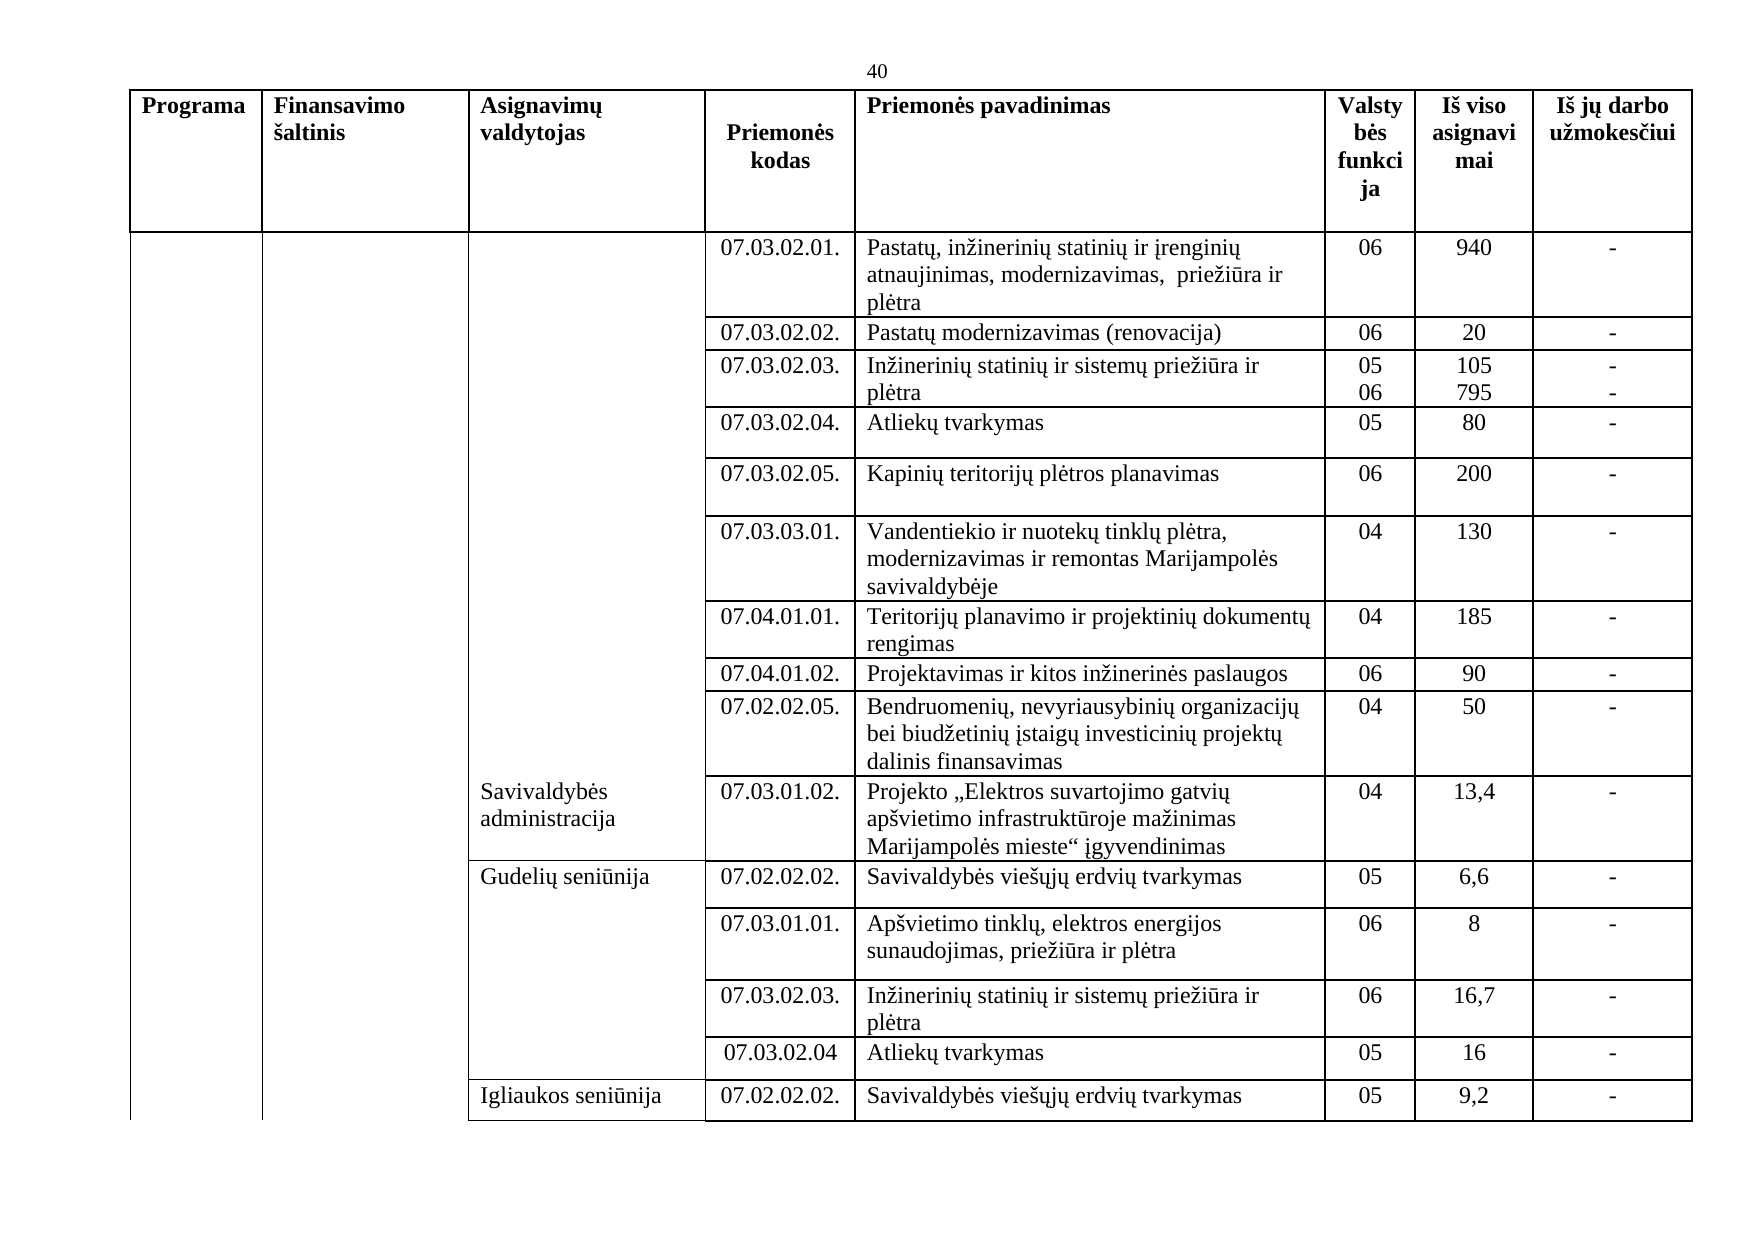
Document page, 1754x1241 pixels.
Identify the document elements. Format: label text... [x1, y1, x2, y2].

table_cell - [1534, 1038, 1691, 1079]
table_cell 05 [1326, 1038, 1414, 1079]
table_cell 07.02.02.05. [706, 692, 854, 775]
table_header Iš viso asignavimai [1416, 91, 1532, 231]
table_cell 04 [1326, 602, 1414, 657]
table_cell - [1534, 408, 1691, 457]
table_cell 20 [1416, 318, 1532, 348]
table_cell Savivaldybės viešųjų erdvių tvarkymas [856, 1081, 1324, 1120]
table_cell - [1534, 659, 1691, 690]
table_cell Projektavimas ir kitos inžinerinės paslaugos [856, 659, 1324, 690]
table_cell Teritorijų planavimo ir projektinių dokumentų rengimas [856, 602, 1324, 657]
table_cell 05 [1326, 408, 1414, 457]
table_cell 16,7 [1416, 981, 1532, 1036]
table_cell [706, 201, 854, 231]
table_cell - [1534, 909, 1691, 978]
table_cell 940 [1416, 233, 1532, 316]
table_cell 07.03.01.02. [706, 777, 854, 859]
table_cell 6,6 [1416, 862, 1532, 907]
table_cell Inžinerinių statinių ir sistemų priežiūra ir plėtra [856, 351, 1324, 406]
table_cell [469, 406, 705, 775]
table_cell 06 [1326, 981, 1414, 1036]
table_cell [131, 233, 262, 406]
table_cell 06 [1326, 659, 1414, 690]
table_cell 07.02.02.02. [706, 862, 854, 907]
table_cell [131, 201, 261, 231]
table_cell 9,2 [1416, 1081, 1532, 1120]
table_cell 90 [1416, 659, 1532, 690]
table_cell 80 [1416, 408, 1532, 457]
table_cell 05 06 [1326, 351, 1414, 406]
table_cell Projekto „Elektros suvartojimo gatvių apšvietimo infrastruktūroje mažinimas Marijampolės mieste“ įgyvendinimas [856, 777, 1324, 859]
table_cell 07.04.01.01. [706, 602, 854, 657]
table_cell Pastatų, inžinerinių statinių ir įrenginių atnaujinimas, modernizavimas, priežiūra ir plėtra [856, 233, 1324, 316]
table_cell 06 [1326, 909, 1414, 978]
table_header Iš jų darbo užmokesčiui [1534, 91, 1691, 231]
table_cell - [1534, 233, 1691, 316]
table_cell 07.04.01.02. [706, 659, 854, 690]
table_cell 07.03.02.02. [706, 318, 854, 348]
table_cell - [1534, 459, 1691, 515]
table_cell [263, 233, 468, 406]
table_cell 07.03.02.01. [706, 233, 854, 316]
table_cell - [1534, 318, 1691, 348]
table_cell [263, 201, 468, 231]
table_cell 04 [1326, 692, 1414, 775]
table_cell 13,4 [1416, 777, 1532, 859]
table_cell 07.03.02.03. [706, 981, 854, 1036]
table_cell - [1534, 981, 1691, 1036]
table_cell 07.03.02.04 [706, 1038, 854, 1079]
table_cell - [1534, 692, 1691, 775]
table_cell 07.03.03.01. [706, 517, 854, 600]
table_cell 07.03.01.01. [706, 909, 854, 978]
table_header Programa [131, 91, 261, 201]
table_cell - - [1534, 351, 1691, 406]
table_cell 105 795 [1416, 351, 1532, 406]
table_cell 06 [1326, 459, 1414, 515]
table_cell Atliekų tvarkymas [856, 408, 1324, 457]
table_cell - [1534, 602, 1691, 657]
table_cell Pastatų modernizavimas (renovacija) [856, 318, 1324, 348]
table_cell 07.03.02.03. [706, 351, 854, 406]
table_cell 07.03.02.04. [706, 408, 854, 457]
table_cell 16 [1416, 1038, 1532, 1079]
table_cell 8 [1416, 909, 1532, 978]
table_cell Vandentiekio ir nuotekų tinklų plėtra, modernizavimas ir remontas Marijampolės savivaldybėje [856, 517, 1324, 600]
table_cell 50 [1416, 692, 1532, 775]
table_cell 06 [1326, 318, 1414, 348]
table_cell [263, 406, 468, 457]
table_header Priemonės kodas [706, 91, 854, 201]
table_cell Savivaldybės administracija [469, 775, 705, 859]
table_cell [469, 233, 705, 406]
table_cell 130 [1416, 517, 1532, 600]
table_cell Inžinerinių statinių ir sistemų priežiūra ir plėtra [856, 981, 1324, 1036]
table_cell - [1534, 1081, 1691, 1120]
table_cell 200 [1416, 459, 1532, 515]
table_cell - [1534, 517, 1691, 600]
table_cell 04 [1326, 777, 1414, 859]
table_cell Savivaldybės viešųjų erdvių tvarkymas [856, 862, 1324, 907]
table_header Priemonės pavadinimas [856, 91, 1324, 201]
table_cell Atliekų tvarkymas [856, 1038, 1324, 1079]
table_cell Igliaukos seniūnija [469, 1080, 705, 1120]
table_cell - [1534, 777, 1691, 859]
table_cell [856, 201, 1324, 231]
table_cell - [1534, 862, 1691, 907]
table_cell 06 [1326, 233, 1414, 316]
table_cell 185 [1416, 602, 1532, 657]
table_cell 05 [1326, 862, 1414, 907]
table_cell [1326, 201, 1414, 231]
table_cell [263, 457, 468, 1120]
table_cell 07.02.02.02. [706, 1081, 854, 1120]
table_cell Gudelių seniūnija [469, 861, 705, 1079]
table_cell Apšvietimo tinklų, elektros energijos sunaudojimas, priežiūra ir plėtra [856, 909, 1324, 978]
table_cell [131, 457, 262, 1120]
table_cell 05 [1326, 1081, 1414, 1120]
table_cell Kapinių teritorijų plėtros planavimas [856, 459, 1324, 515]
table_header Asignavimų valdytojas [470, 91, 704, 201]
table_cell 07.03.02.05. [706, 459, 854, 515]
table_cell 04 [1326, 517, 1414, 600]
table_cell Bendruomenių, nevyriausybinių organizacijų bei biudžetinių įstaigų investicinių projektų dalinis finansavimas [856, 692, 1324, 775]
table_header Finansavimo šaltinis [263, 91, 468, 201]
table_cell [470, 201, 704, 231]
table_cell [131, 406, 262, 457]
table_header Valstybės funkcija [1326, 91, 1414, 201]
